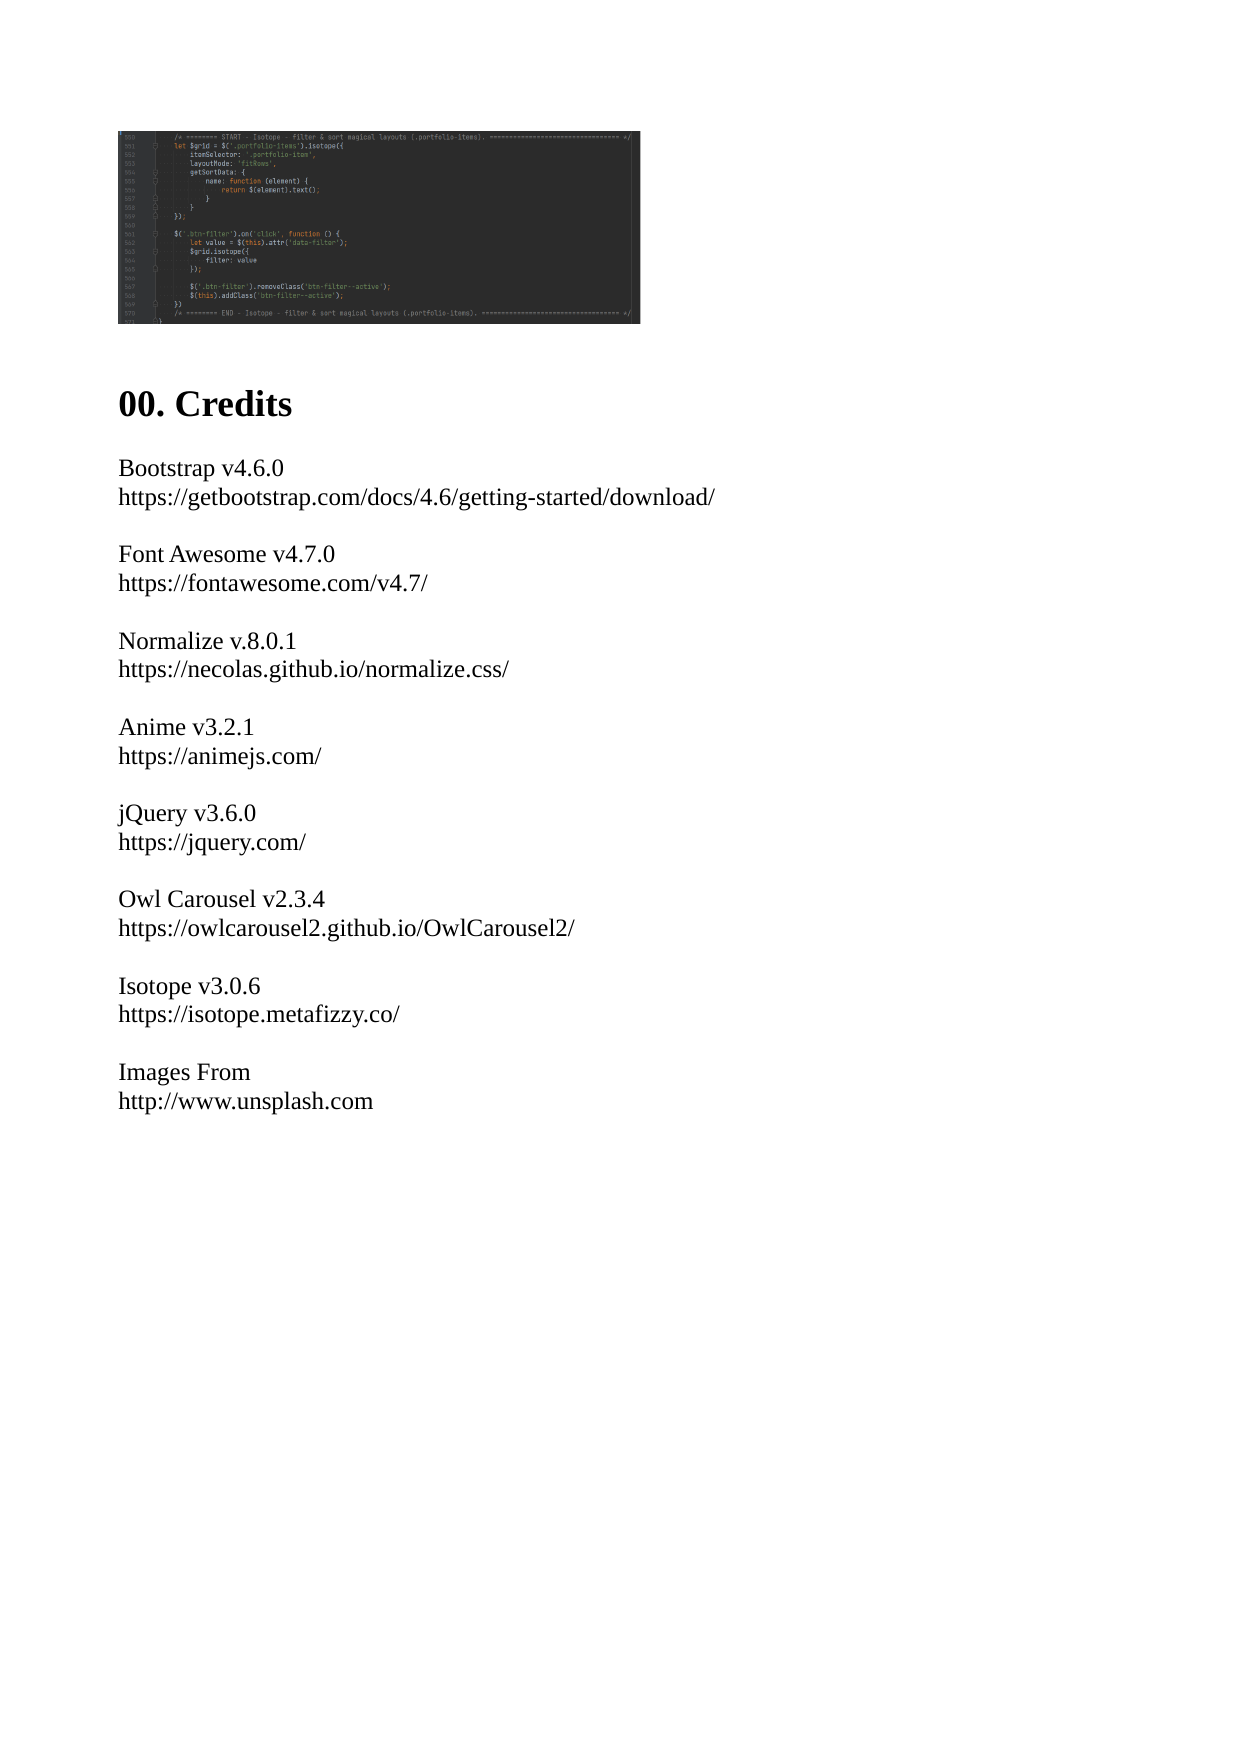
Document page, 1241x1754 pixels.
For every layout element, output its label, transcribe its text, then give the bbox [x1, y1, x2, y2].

text 00. Credits [118, 381, 1122, 424]
text https://animejs.com/ [118, 741, 1122, 769]
text Owl Carousel v2.3.4 [118, 884, 1122, 913]
text Images From [118, 1057, 1122, 1086]
text https://owlcarousel2.github.io/OwlCarousel2/ [118, 913, 1122, 942]
text Anime v3.2.1 [118, 712, 1122, 741]
text https://fontawesome.com/v4.7/ [118, 568, 1122, 597]
text Bootstrap v4.6.0 [118, 453, 1122, 482]
text Font Awesome v4.7.0 [118, 539, 1122, 568]
picture [118, 131, 641, 324]
text https://getbootstrap.com/docs/4.6/getting-started/download/ [118, 482, 1122, 511]
text http://www.unsplash.com [118, 1086, 1122, 1114]
text Normalize v.8.0.1 [118, 626, 1122, 654]
text https://necolas.github.io/normalize.css/ [118, 654, 1122, 683]
text Isotope v3.0.6 [118, 971, 1122, 999]
text https://jquery.com/ [118, 827, 1122, 856]
text jQuery v3.6.0 [118, 798, 1122, 827]
text https://isotope.metafizzy.co/ [118, 999, 1122, 1028]
